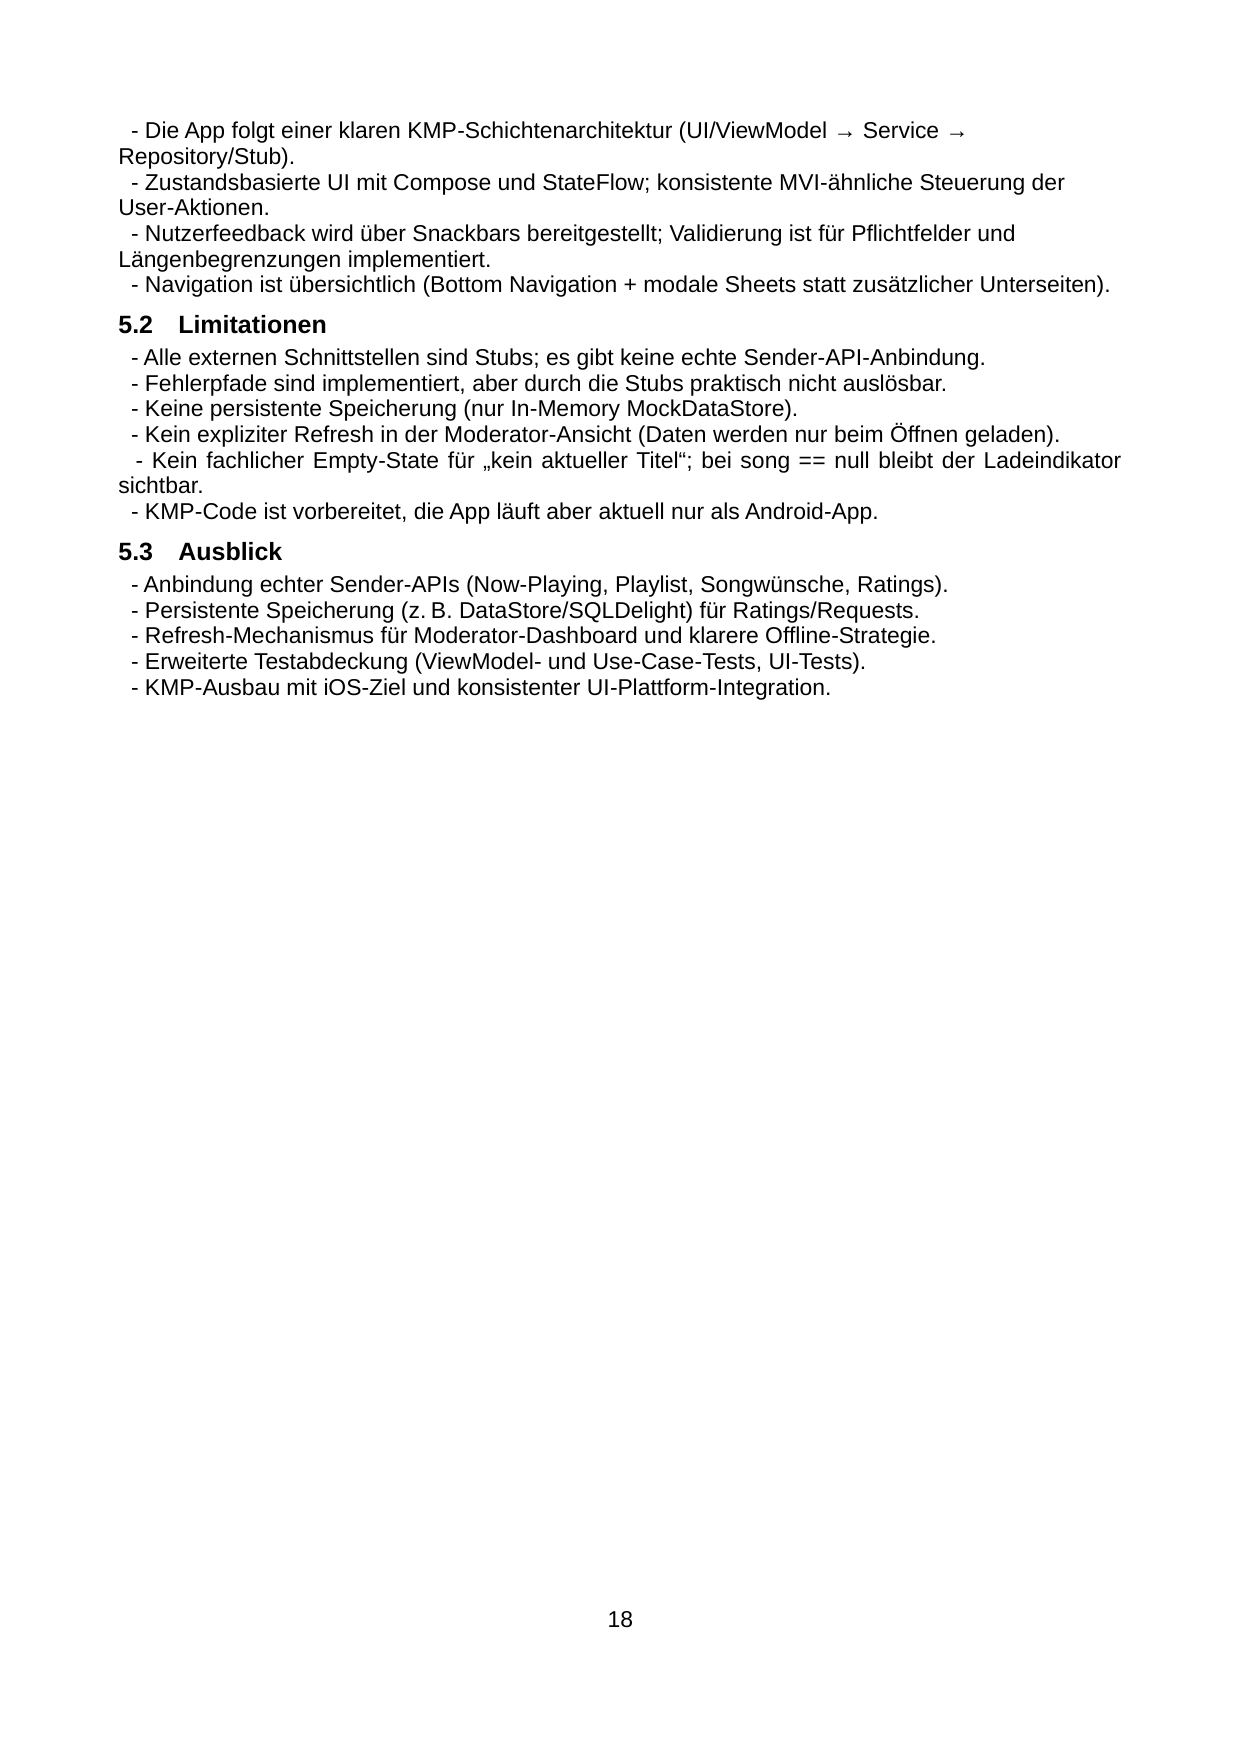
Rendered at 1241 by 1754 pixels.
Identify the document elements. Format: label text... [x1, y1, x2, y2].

text - Nutzerfeedback wird über Snackbars bereitgestellt; Validierung ist für Pflichtfelder und Längenbegrenzungen implementiert. [118, 221, 1122, 272]
text - Anbindung echter Sender‑APIs (Now‑Playing, Playlist, Songwünsche, Ratings). [118, 572, 1122, 597]
text - KMP‑Code ist vorbereitet, die App läuft aber aktuell nur als Android‑App. [118, 499, 1122, 524]
text - Keine persistente Speicherung (nur In‑Memory MockDataStore). [118, 396, 1122, 422]
text - Persistente Speicherung (z. B. DataStore/SQLDelight) für Ratings/Requests. [118, 597, 1122, 623]
text - Alle externen Schnittstellen sind Stubs; es gibt keine echte Sender‑API‑Anbindung. [118, 345, 1122, 371]
text - Kein fachlicher Empty‑State für „kein aktueller Titel“; bei song == null bleibt der Ladeindikator sichtbar. [118, 447, 1122, 499]
text - KMP‑Ausbau mit iOS‑Ziel und konsistenter UI‑Plattform‑Integration. [118, 674, 1122, 700]
text - Fehlerpfade sind implementiert, aber durch die Stubs praktisch nicht auslösbar. [118, 371, 1122, 396]
text - Refresh‑Mechanismus für Moderator‑Dashboard und klarere Offline‑Strategie. [118, 623, 1122, 648]
subtitle Ausblick [118, 537, 1122, 565]
subtitle Limitationen [118, 311, 1122, 338]
text - Die App folgt einer klaren KMP‑Schichtenarchitektur (UI/ViewModel → Service → Repository/Stub). [118, 118, 1122, 169]
text - Kein expliziter Refresh in der Moderator‑Ansicht (Daten werden nur beim Öffnen geladen). [118, 422, 1122, 447]
text - Zustandsbasierte UI mit Compose und StateFlow; konsistente MVI‑ähnliche Steuerung der User‑Aktionen. [118, 169, 1122, 221]
text - Erweiterte Testabdeckung (ViewModel‑ und Use‑Case‑Tests, UI‑Tests). [118, 648, 1122, 674]
text - Navigation ist übersichtlich (Bottom Navigation + modale Sheets statt zusätzlicher Unterseiten). [118, 272, 1122, 297]
